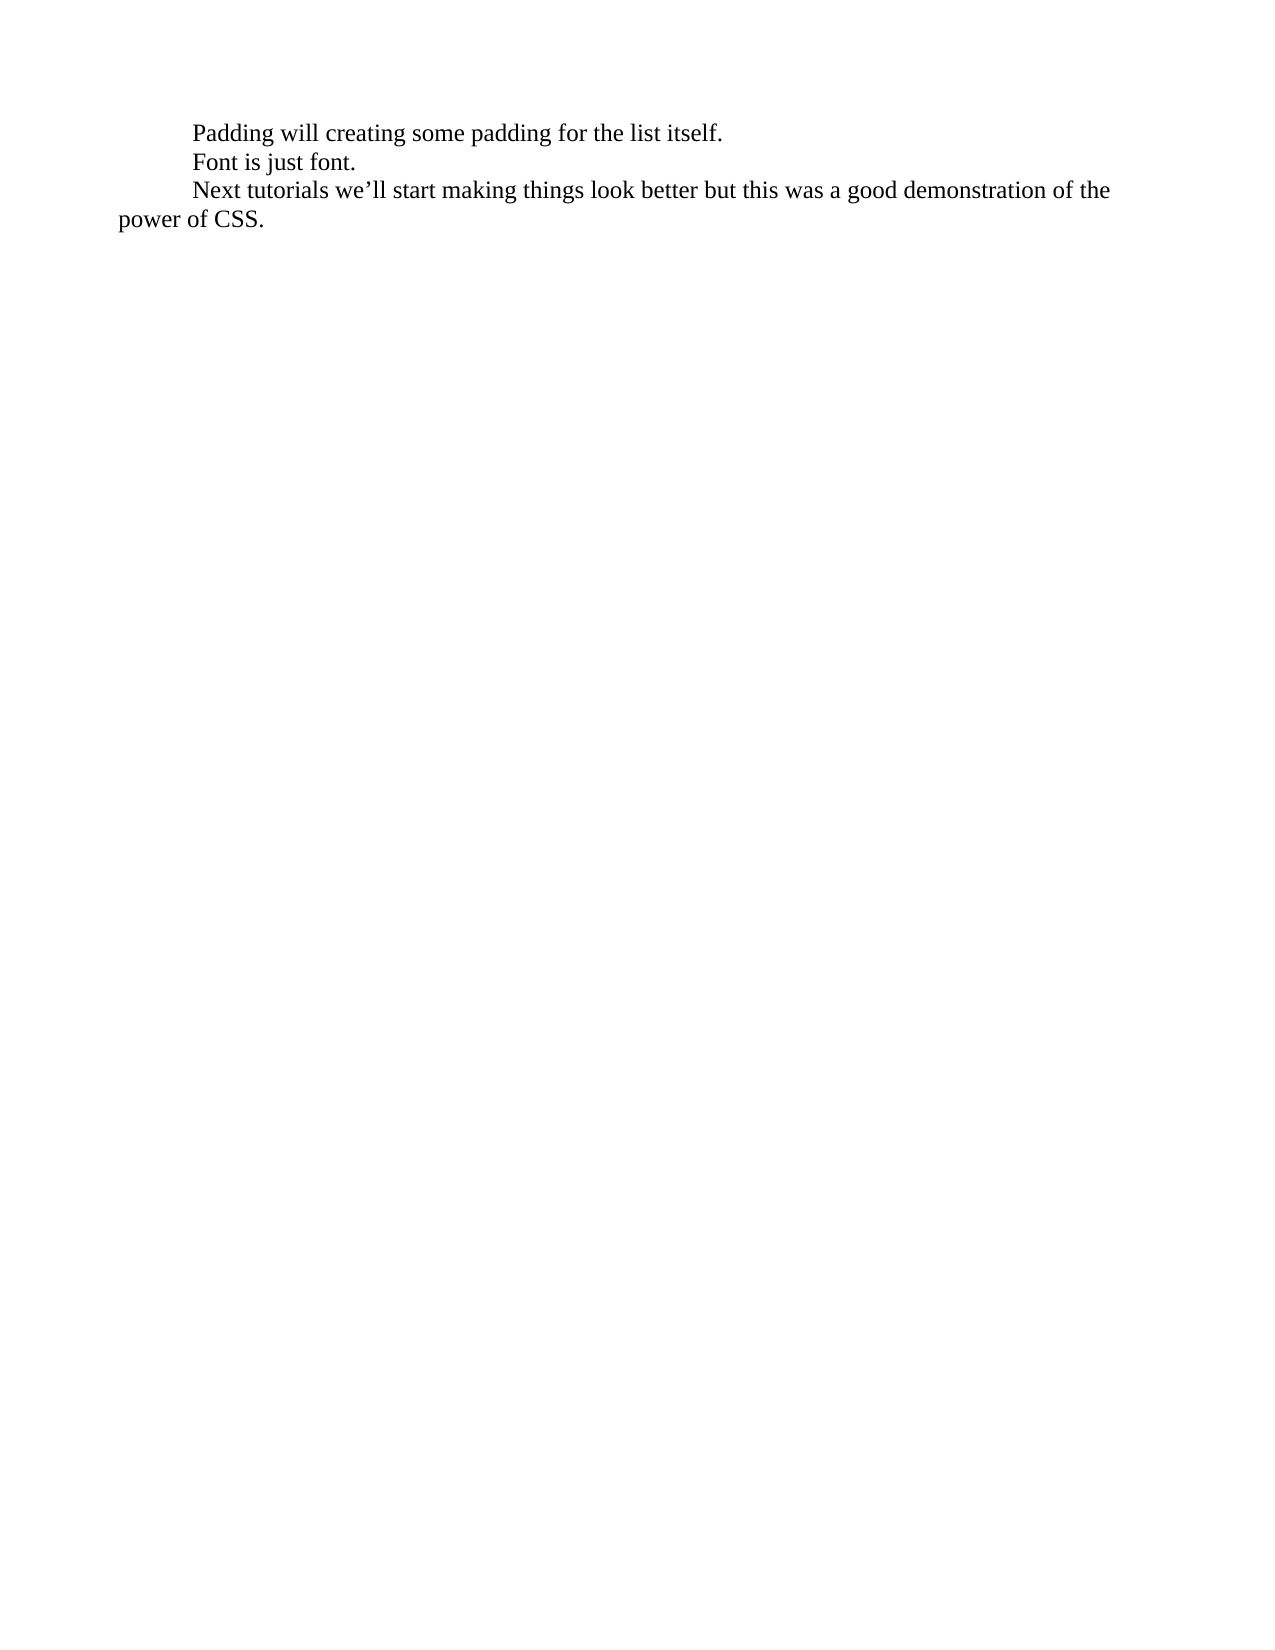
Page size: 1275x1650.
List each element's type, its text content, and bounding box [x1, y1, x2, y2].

text Font is just font. [118, 147, 1157, 176]
text Next tutorials we’ll start making things look better but this was a good demonstration of the power of CSS. [118, 176, 1157, 233]
text Padding will creating some padding for the list itself. [118, 118, 1157, 147]
